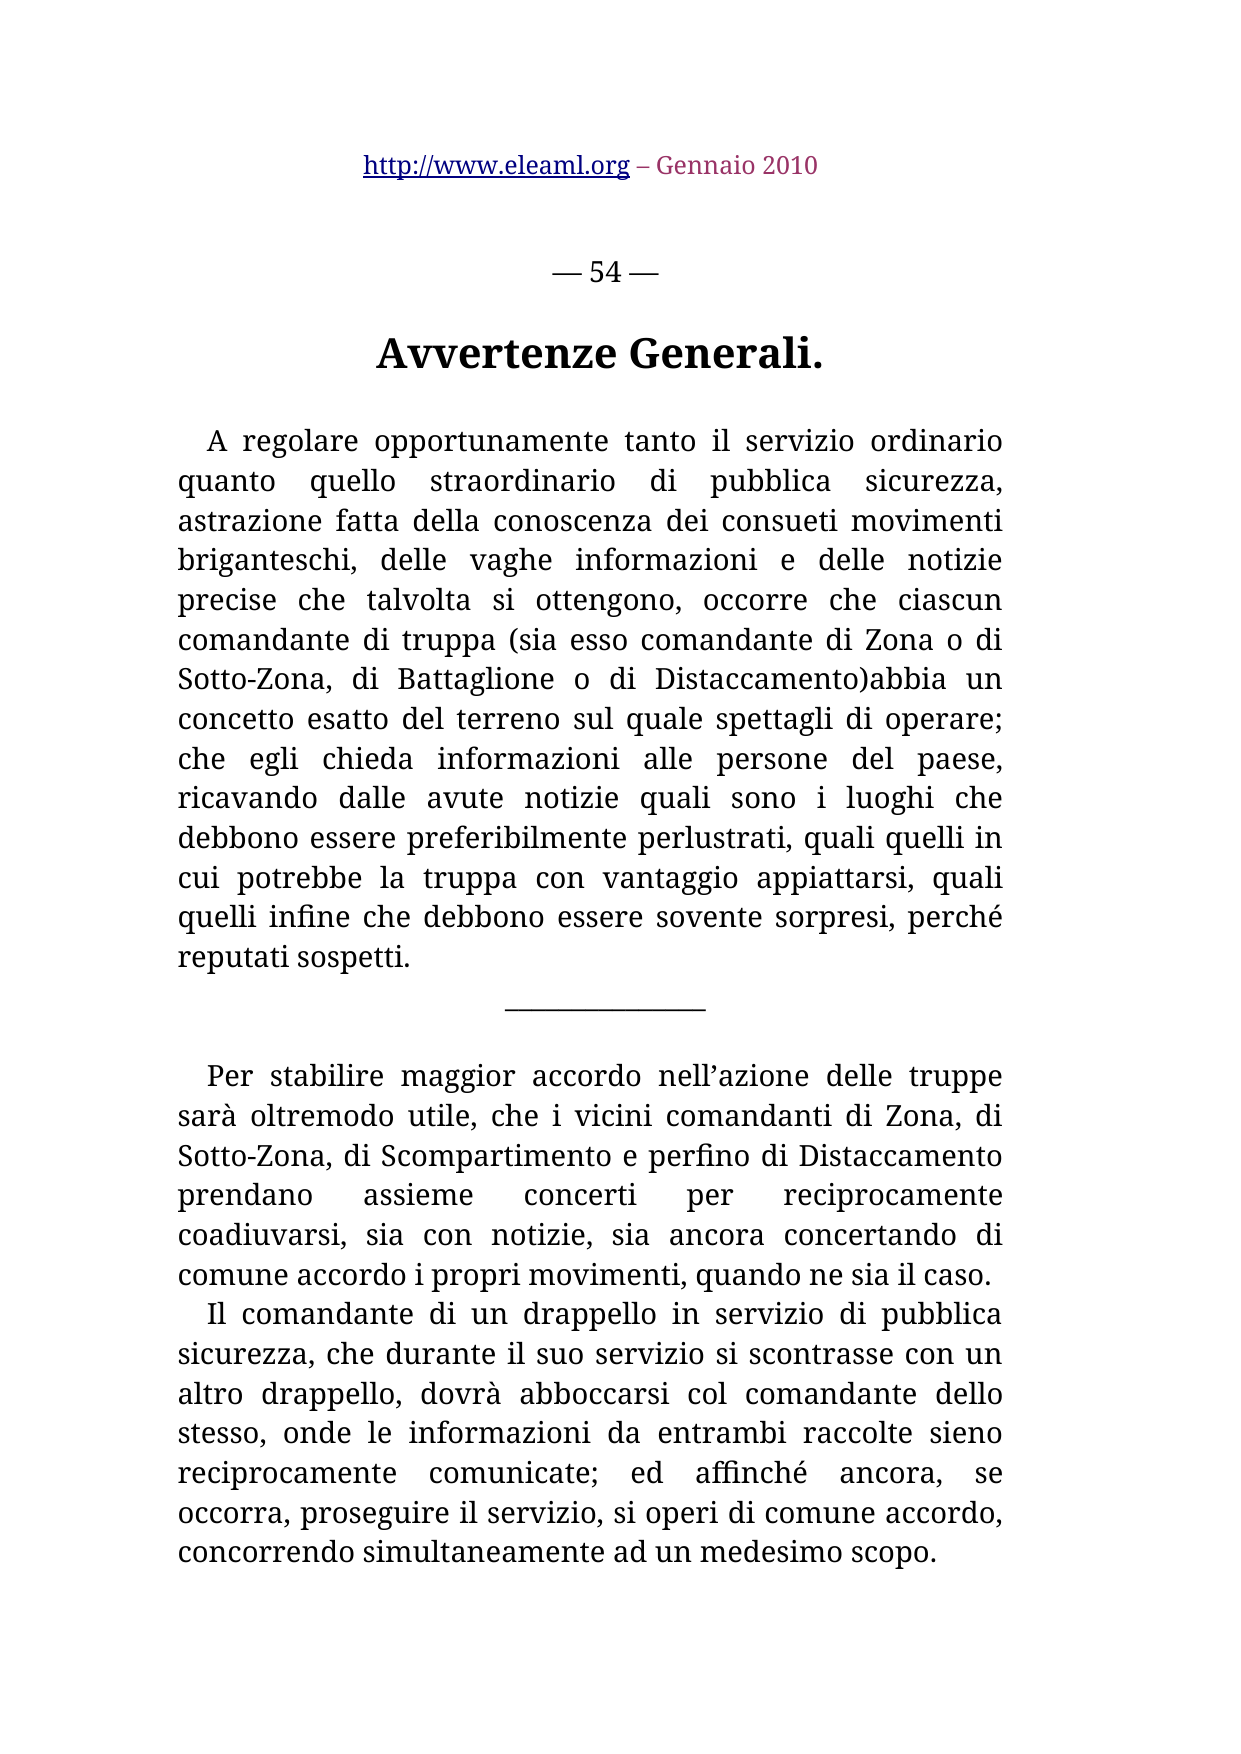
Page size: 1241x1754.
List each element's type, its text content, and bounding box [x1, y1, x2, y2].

text A regolare opportunamente tanto il servizio ordinario quanto quello straordinario di pubblica sicurezza, astrazione fatta della conoscenza dei consueti movimenti briganteschi, delle vaghe informazioni e delle notizie precise che talvolta si ottengono, occorre che ciascun comandante di truppa (sia esso comandante di Zona o di Sotto-Zona, di Battaglione o di Distaccamento)abbia un concetto esatto del terreno sul quale spettagli di operare; che egli chieda informazioni alle persone del paese, ricavando dalle avute notizie quali sono i luoghi che debbono essere preferibilmente perlustrati, quali quelli in cui potrebbe la truppa con vantaggio appiattarsi, quali quelli infine che debbono essere sovente sorpresi, perché reputati sospetti. [177, 421, 1004, 976]
text Il comandante di un drappello in servizio di pubblica sicurezza, che durante il suo servizio si scontrasse con un altro drappello, dovrà abboccarsi col comandante dello stesso, onde le informazioni da entrambi raccolte sieno reciprocamente comunicate; ed affinché ancora, se occorra, proseguire il servizio, si operi di comune accordo, concorrendo simultaneamente ad un medesimo scopo. [177, 1294, 1004, 1571]
text _______________ [177, 976, 1004, 1016]
text — 54 — [177, 251, 1004, 291]
text Per stabilire maggior accordo nell’azione delle truppe sarà oltremodo utile, che i vicini comandanti di Zona, di Sotto-Zona, di Scompartimento e perfino di Distaccamento prendano assieme concerti per reciprocamente coadiuvarsi, sia con notizie, sia ancora concertando di comune accordo i propri movimenti, quando ne sia il caso. [177, 1056, 1004, 1294]
text Avvertenze Generali. [177, 324, 1004, 381]
